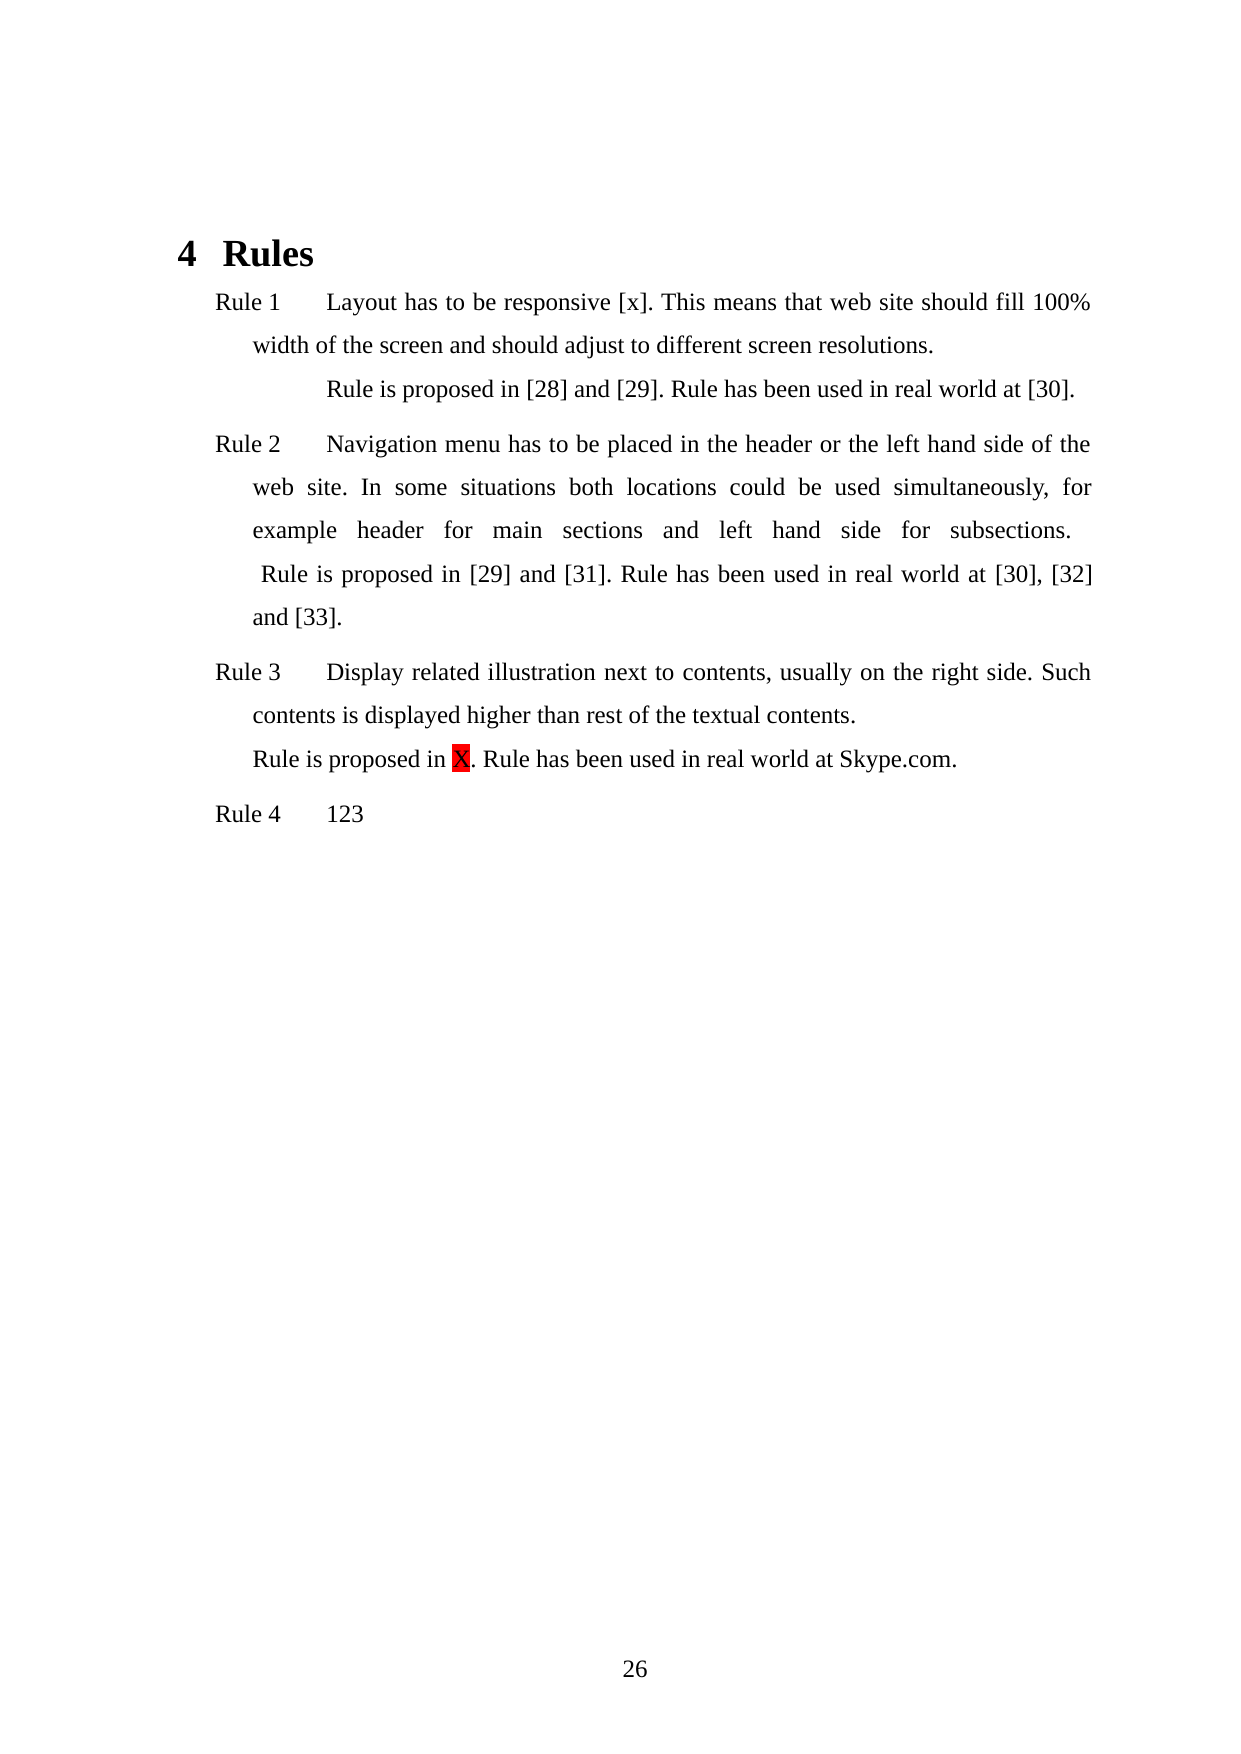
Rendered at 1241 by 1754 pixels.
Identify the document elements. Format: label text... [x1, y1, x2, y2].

list Layout has to be responsive [x]. This means that web site should fill 100% width of the screen and should adjust to different screen resolutions. Rule is proposed in [28] and [29]. Rule has been used in real world at [30]. [215, 287, 1093, 402]
list Navigation menu has to be placed in the header or the left hand side of the web site. In some situations both locations could be used simultaneously, for example header for main sections and left hand side for subsections. Rule is proposed in [29] and [31]. Rule has been used in real world at [30], [32] and [33]. [215, 429, 1093, 631]
list 123 [215, 799, 1093, 828]
subtitle Rules [177, 231, 1093, 275]
list Display related illustration next to contents, usually on the right side. Such contents is displayed higher than rest of the textual contents. Rule is proposed in X. Rule has been used in real world at Skype.com. [215, 657, 1093, 772]
